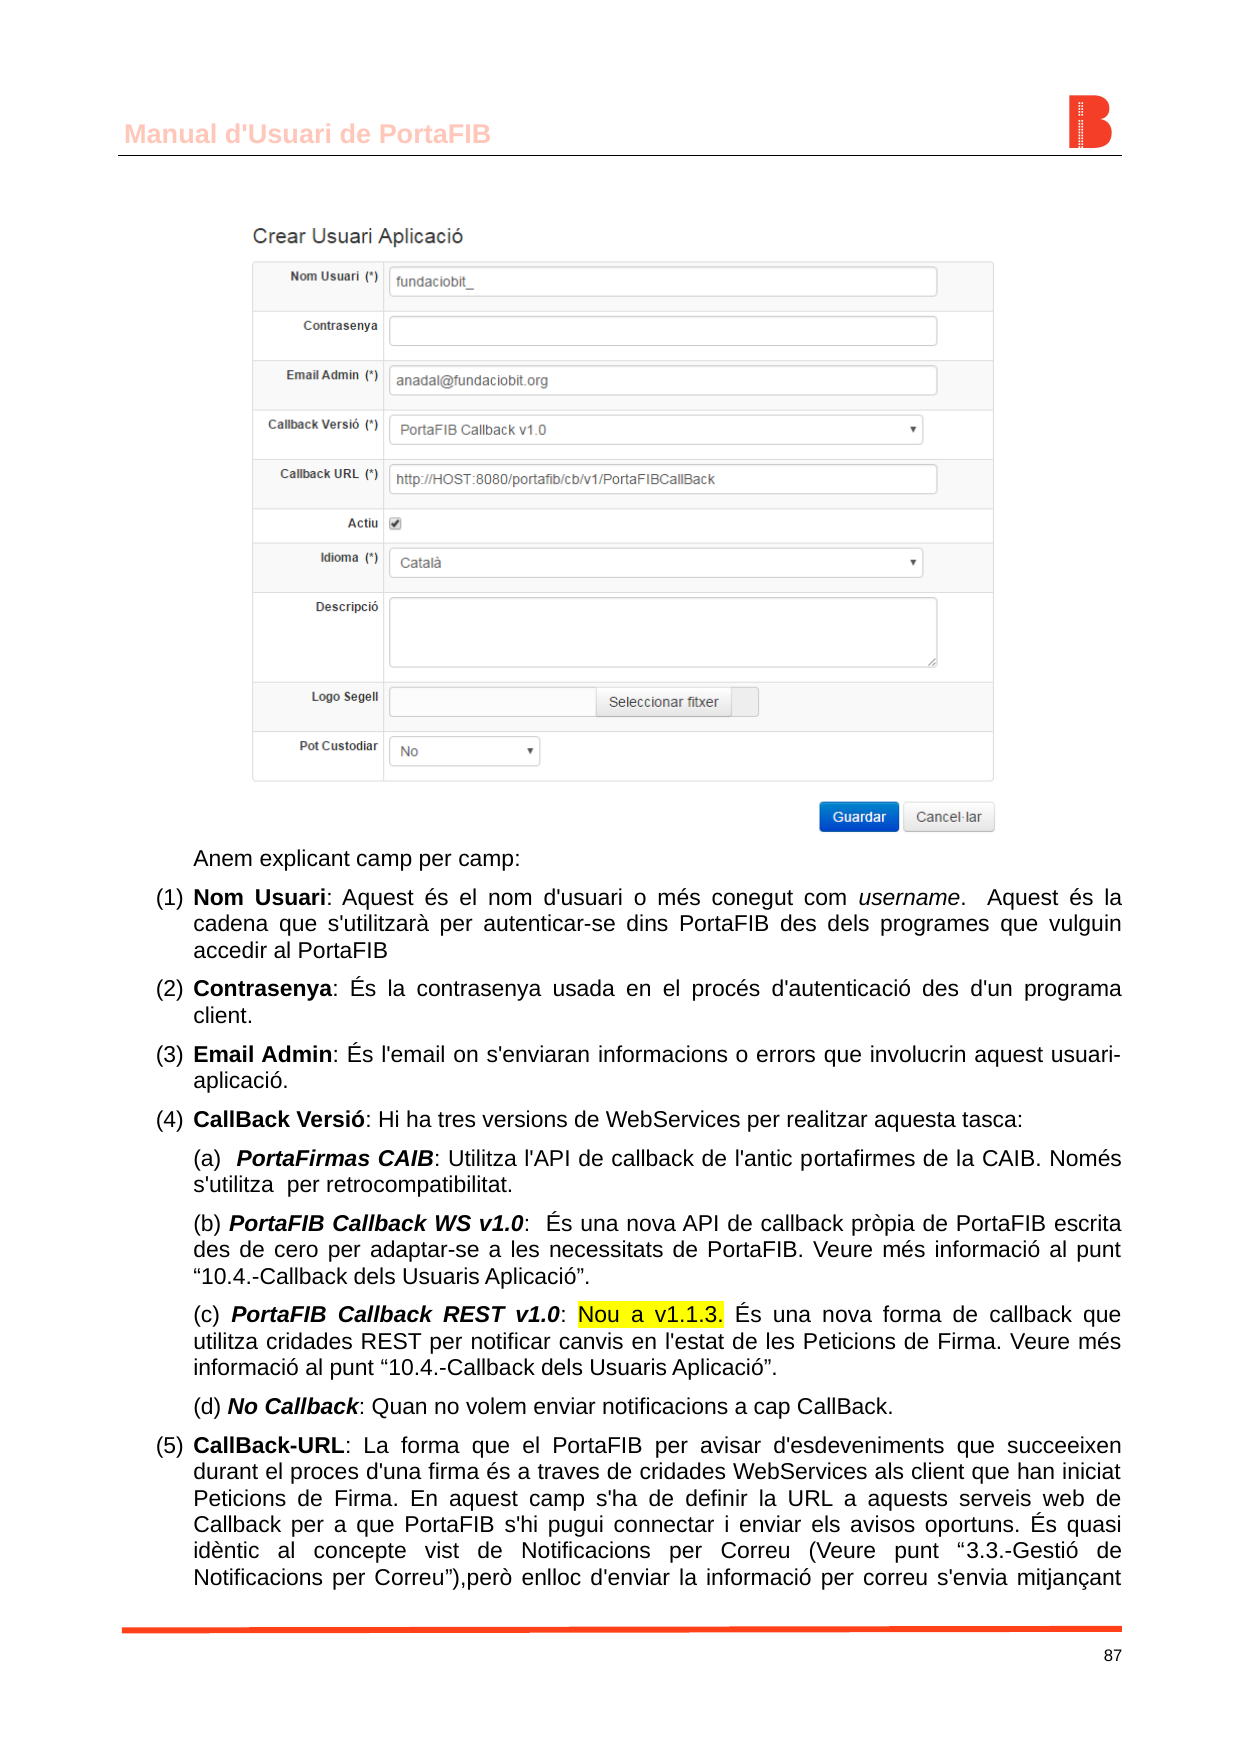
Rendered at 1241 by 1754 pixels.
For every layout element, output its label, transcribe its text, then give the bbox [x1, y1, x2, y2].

picture [1063, 94, 1117, 150]
list Contrasenya: És la contrasenya usada en el procés d'autenticació des d'un programa client. [156, 975, 1122, 1028]
list CallBack-URL: La forma que el PortaFIB per avisar d'esdeveniments que succeeixen durant el proces d'una firma és a traves de cridades WebServices als client que han iniciat Peticions de Firma. En aquest camp s'ha de definir la URL a aquests serveis web de Callback per a que PortaFIB s'hi pugui connectar i enviar els avisos oportuns. És quasi idèntic al concepte vist de Notificacions per Correu (Veure punt “3.3.-Gestió de Notificacions per Correu”),però enlloc d'enviar la informació per correu s'envia mitjançant [156, 1432, 1122, 1590]
list (b) PortaFIB Callback WS v1.0: És una nova API de callback pròpia de PortaFIB escrita des de cero per adaptar-se a les necessitats de PortaFIB. Veure més informació al punt “10.4.-Callback dels Usuaris Aplicació”. [156, 1210, 1122, 1289]
text Anem explicant camp per camp: [118, 845, 1122, 871]
list (a) PortaFirmas CAIB: Utilitza l'API de callback de l'antic portafirmes de la CAIB. Només s'utilitza per retrocompatibilitat. [156, 1145, 1122, 1197]
list Email Admin: És l'email on s'enviaran informacions o errors que involucrin aquest usuari-aplicació. [156, 1041, 1122, 1093]
list (c) PortaFIB Callback REST v1.0: Nou a v1.1.3. És una nova forma de callback que utilitza cridades REST per notificar canvis en l'estat de les Peticions de Firma. Veure més informació al punt “10.4.-Callback dels Usuaris Aplicació”. [156, 1301, 1122, 1381]
list CallBack Versió: Hi ha tres versions de WebServices per realitzar aquesta tasca: [156, 1106, 1122, 1132]
list (d) No Callback: Quan no volem enviar notificacions a cap CallBack. [156, 1393, 1122, 1419]
picture [237, 215, 1004, 845]
list Nom Usuari: Aquest és el nom d'usuari o més conegut com username. Aquest és la cadena que s'utilitzarà per autenticar-se dins PortaFIB des dels programes que vulguin accedir al PortaFIB [156, 884, 1122, 963]
